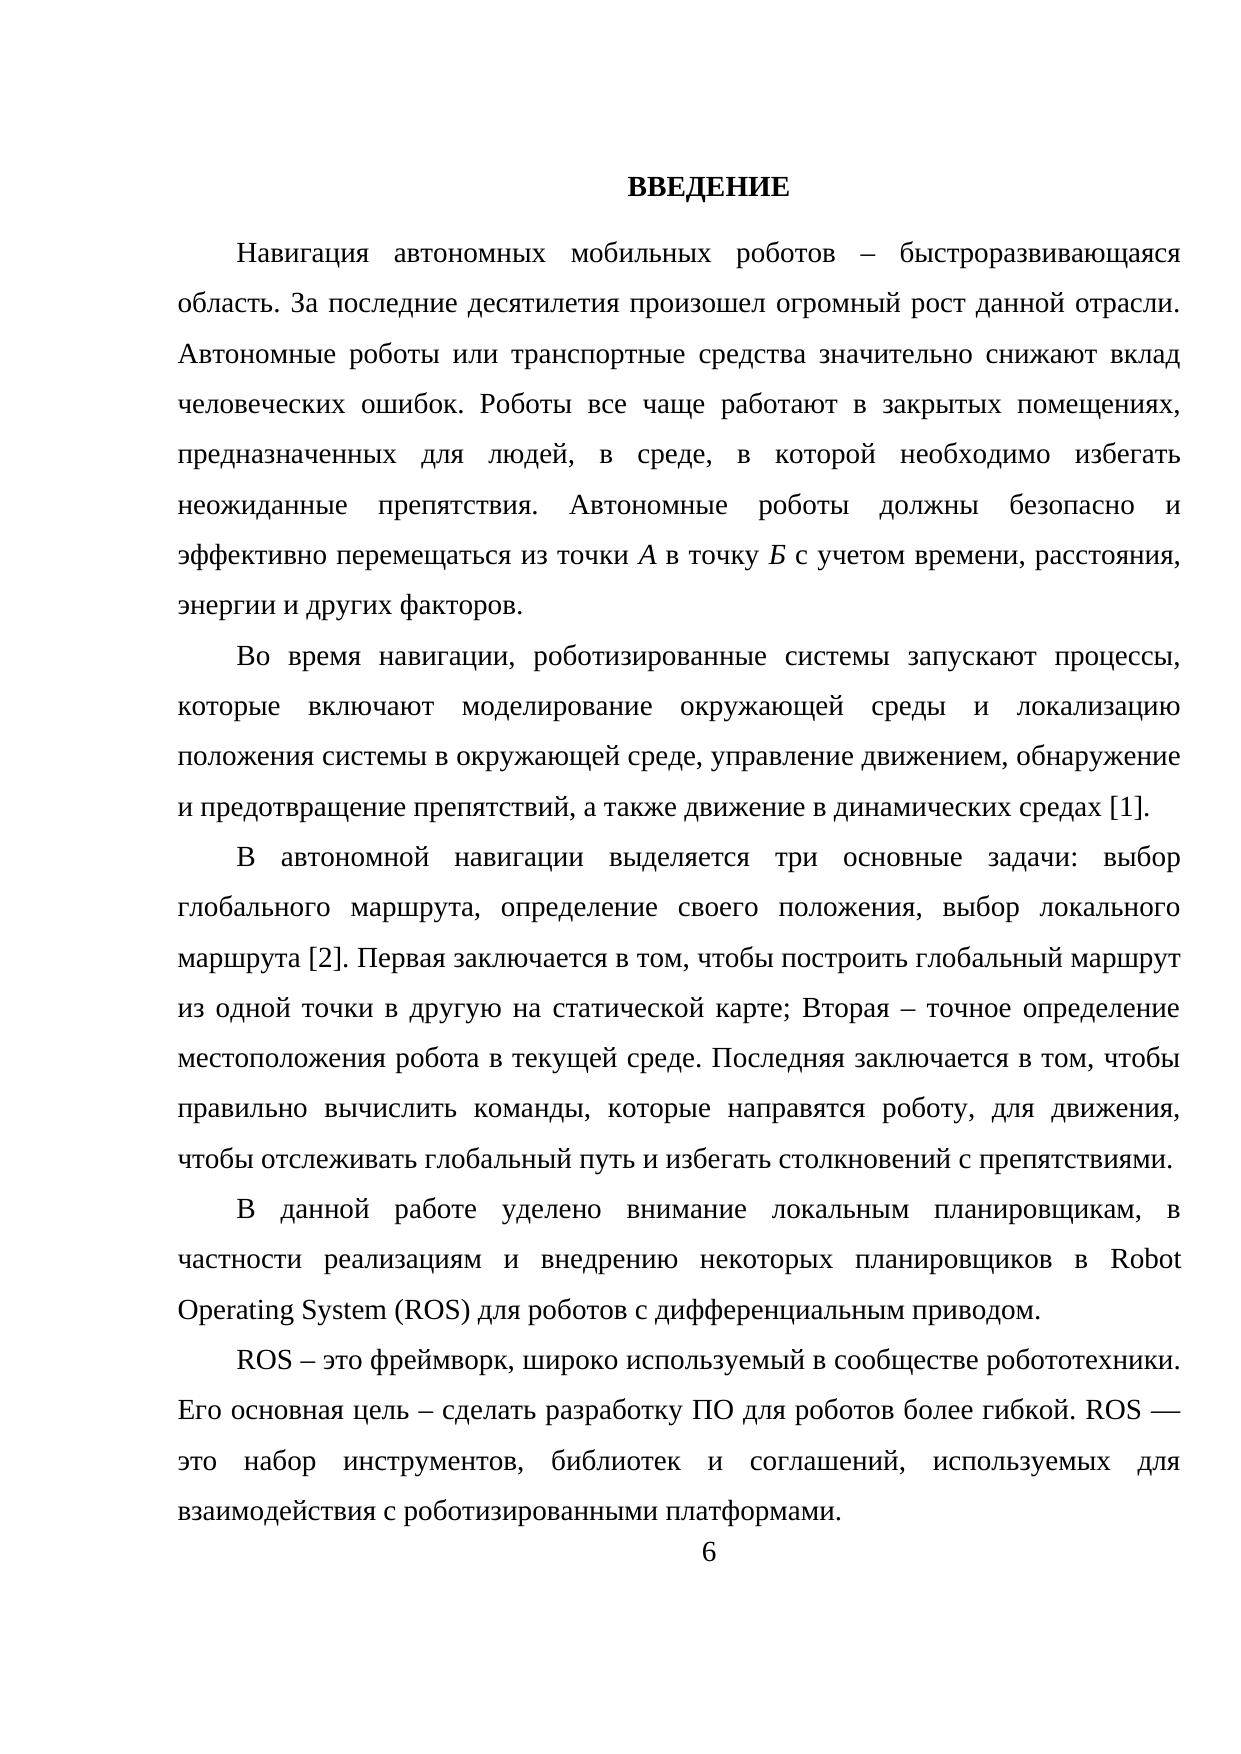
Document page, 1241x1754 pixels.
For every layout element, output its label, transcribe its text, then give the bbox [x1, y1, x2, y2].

text Навигация автономных мобильных роботов – быстроразвивающаяся область. За последние десятилетия произошел огромный рост данной отрасли. Автономные роботы или транспортные средства значительно снижают вклад человеческих ошибок. Роботы все чаще работают в закрытых помещениях, предназначенных для людей, в среде, в которой необходимо избегать неожиданные препятствия. Автономные роботы должны безопасно и эффективно перемещаться из точки А в точку Б с учетом времени, расстояния, энергии и других факторов. [177, 235, 1181, 621]
text В автономной навигации выделяется три основные задачи: выбор глобального маршрута, определение своего положения, выбор локального маршрута [2]. Первая заключается в том, чтобы построить глобальный маршрут из одной точки в другую на статической карте; Вторая – точное определение местоположения робота в текущей среде. Последняя заключается в том, чтобы правильно вычислить команды, которые направятся роботу, для движения, чтобы отслеживать глобальный путь и избегать столкновений с препятствиями. [177, 839, 1181, 1174]
text ROS – это фреймворк, широко используемый в сообществе робототехники. Его основная цель – сделать разработку ПО для роботов более гибкой. ROS — это набор инструментов, библиотек и соглашений, используемых для взаимодействия с роботизированными платформами. [177, 1342, 1181, 1527]
subtitle Введение [177, 169, 1181, 202]
text В данной работе уделено внимание локальным планировщикам, в частности реализациям и внедрению некоторых планировщиков в Robot Operating System (ROS) для роботов с дифференциальным приводом. [177, 1191, 1181, 1325]
text Во время навигации, роботизированные системы запускают процессы, которые включают моделирование окружающей среды и локализацию положения системы в окружающей среде, управление движением, обнаружение и предотвращение препятствий, а также движение в динамических средах [1]. [177, 638, 1181, 822]
